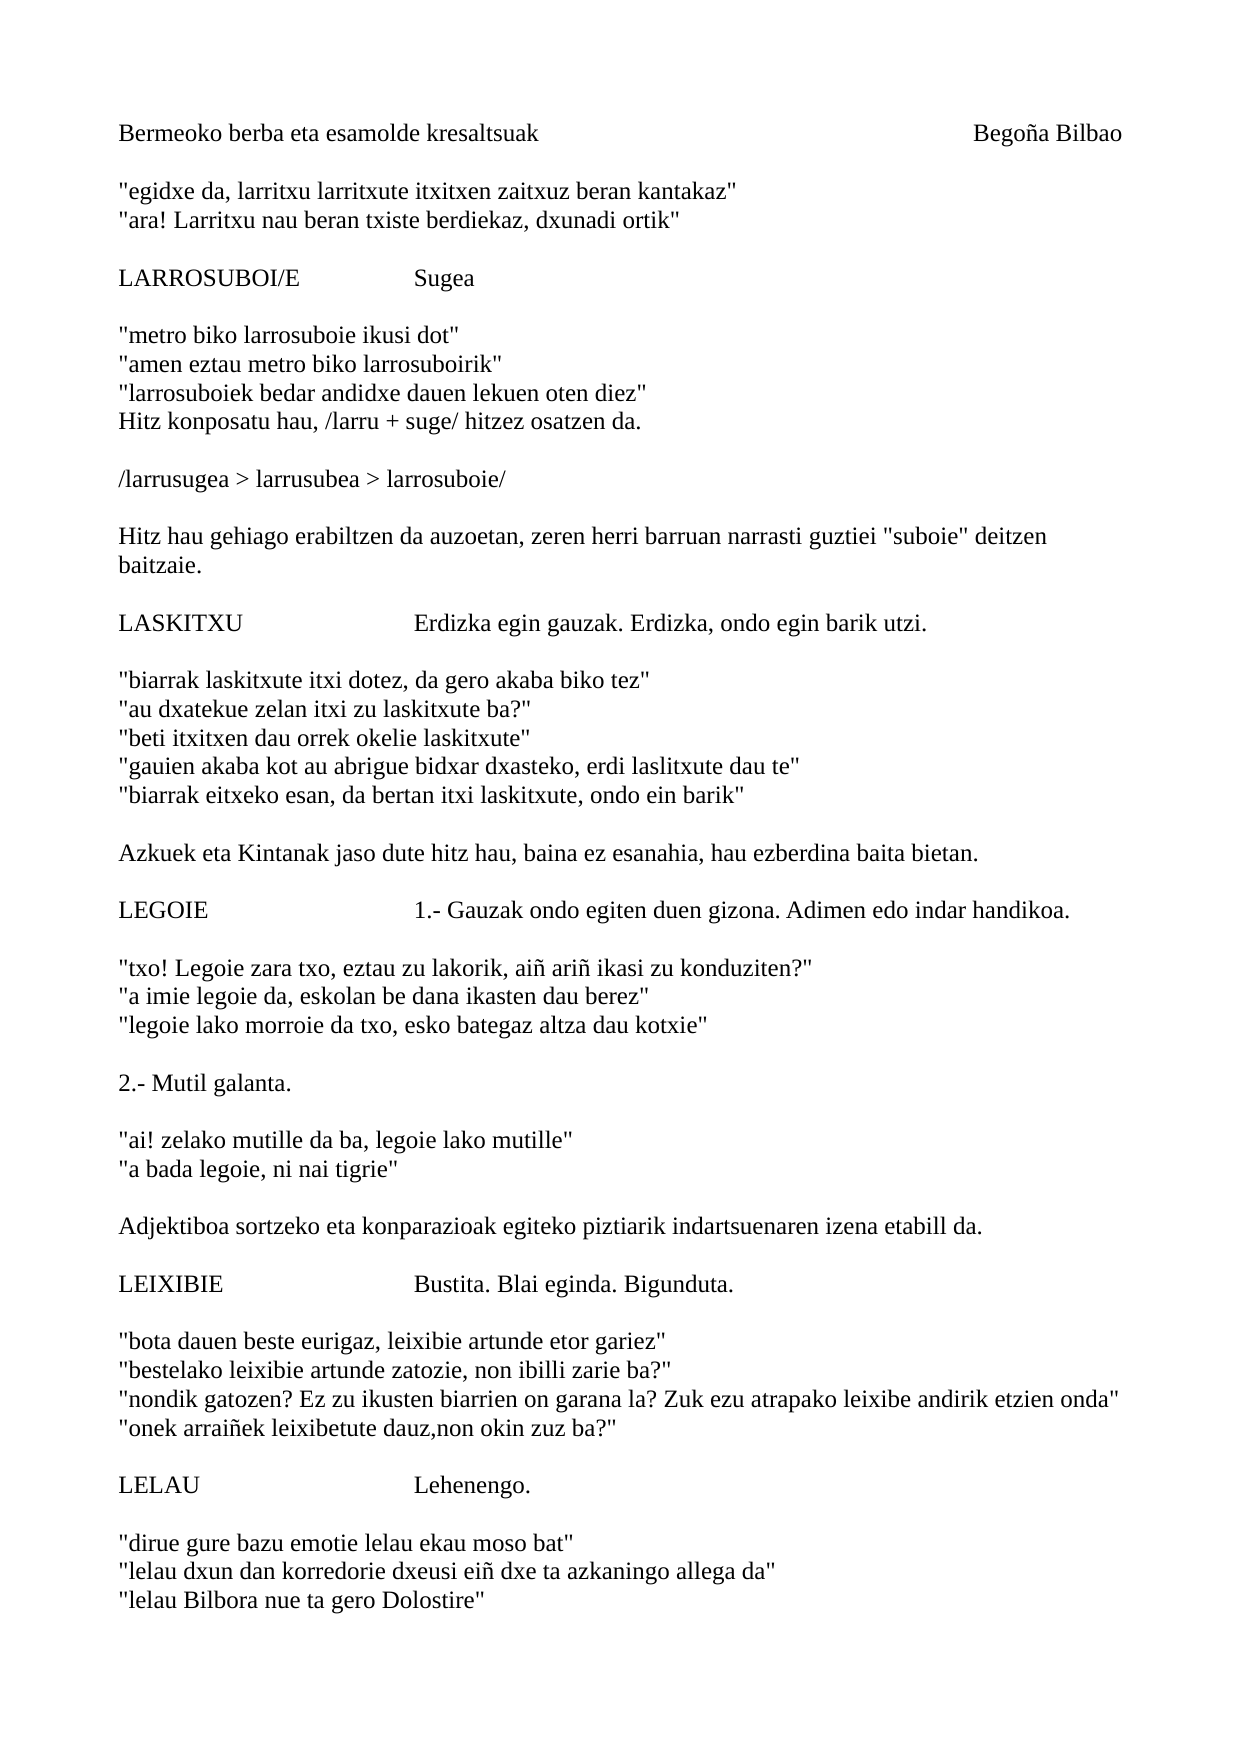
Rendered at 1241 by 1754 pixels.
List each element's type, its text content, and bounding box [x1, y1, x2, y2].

text Hitz hau gehiago erabiltzen da auzoetan, zeren herri barruan narrasti guztiei "suboie" deitzen baitzaie. [118, 521, 1122, 579]
text "ara! Larritxu nau beran txiste berdiekaz, dxunadi ortik" [118, 205, 1122, 234]
text LEGOIE 1.- Gauzak ondo egiten duen gizona. Adimen edo indar handikoa. [118, 895, 1122, 924]
text "a bada legoie, ni nai tigrie" [118, 1154, 1122, 1183]
text "bestelako leixibie artunde zatozie, non ibilli zarie ba?" [118, 1355, 1122, 1384]
text 2.- Mutil galanta. [118, 1068, 1122, 1096]
text "gauien akaba kot au abrigue bidxar dxasteko, erdi laslitxute dau te" [118, 751, 1122, 780]
text "onek arraiñek leixibetute dauz,non okin zuz ba?" [118, 1413, 1122, 1441]
text "egidxe da, larritxu larritxute itxitxen zaitxuz beran kantakaz" [118, 176, 1122, 205]
text "biarrak laskitxute itxi dotez, da gero akaba biko tez" [118, 665, 1122, 694]
text "lelau Bilbora nue ta gero Dolostire" [118, 1585, 1122, 1614]
text LASKITXU Erdizka egin gauzak. Erdizka, ondo egin barik utzi. [118, 608, 1122, 636]
text Adjektiboa sortzeko eta konparazioak egiteko piztiarik indartsuenaren izena etabill da. [118, 1211, 1122, 1240]
text "bota dauen beste eurigaz, leixibie artunde etor gariez" [118, 1326, 1122, 1355]
text "biarrak eitxeko esan, da bertan itxi laskitxute, ondo ein barik" [118, 780, 1122, 809]
text "metro biko larrosuboie ikusi dot" [118, 320, 1122, 349]
text Hitz konposatu hau, /larru + suge/ hitzez osatzen da. [118, 406, 1122, 435]
text "au dxatekue zelan itxi zu laskitxute ba?" [118, 694, 1122, 723]
text "legoie lako morroie da txo, esko bategaz altza dau kotxie" [118, 1010, 1122, 1039]
text "lelau dxun dan korredorie dxeusi eiñ dxe ta azkaningo allega da" [118, 1556, 1122, 1585]
text "ai! zelako mutille da ba, legoie lako mutille" [118, 1125, 1122, 1154]
text LEIXIBIE Bustita. Blai eginda. Bigunduta. [118, 1269, 1122, 1298]
text Azkuek eta Kintanak jaso dute hitz hau, baina ez esanahia, hau ezberdina baita bietan. [118, 838, 1122, 866]
text "beti itxitxen dau orrek okelie laskitxute" [118, 723, 1122, 751]
text "nondik gatozen? Ez zu ikusten biarrien on garana la? Zuk ezu atrapako leixibe andirik etzien onda" [118, 1384, 1122, 1413]
text "dirue gure bazu emotie lelau ekau moso bat" [118, 1528, 1122, 1556]
text "amen eztau metro biko larrosuboirik" [118, 349, 1122, 378]
text "a imie legoie da, eskolan be dana ikasten dau berez" [118, 981, 1122, 1010]
text "larrosuboiek bedar andidxe dauen lekuen oten diez" [118, 378, 1122, 406]
text "txo! Legoie zara txo, eztau zu lakorik, aiñ ariñ ikasi zu konduziten?" [118, 953, 1122, 981]
text LELAU Lehenengo. [118, 1470, 1122, 1499]
text /larrusugea > larrusubea > larrosuboie/ [118, 464, 1122, 493]
text LARROSUBOI/E Sugea [118, 263, 1122, 291]
